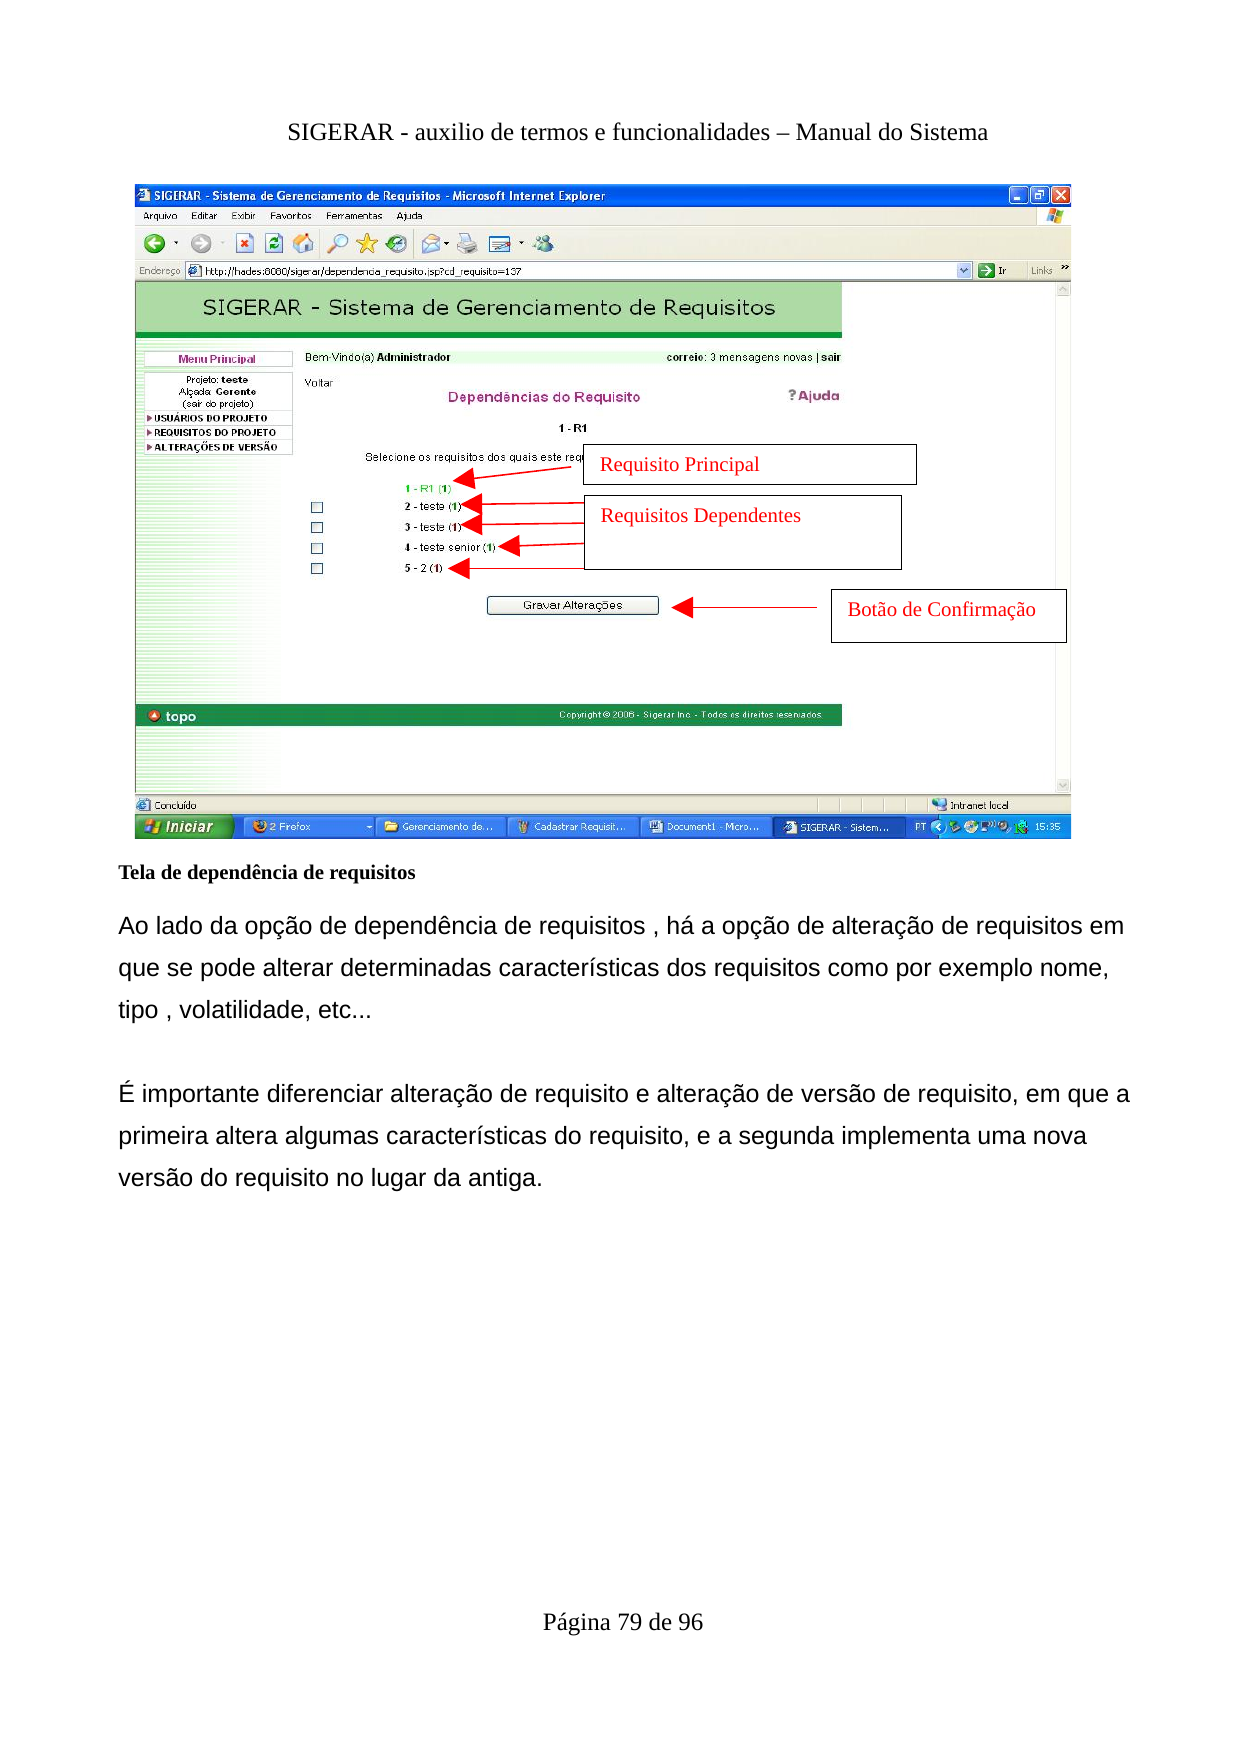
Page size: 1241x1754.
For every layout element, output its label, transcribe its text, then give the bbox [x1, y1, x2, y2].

text Ao lado da opção de dependência de requisitos , há a opção de alteração de requisitos em que se pode alterar determinadas características dos requisitos como por exemplo nome, tipo , volatilidade, etc... [118, 912, 1134, 1024]
text Botão de Confirmação [847, 598, 1050, 621]
text Requisitos Dependentes [600, 504, 886, 527]
picture [134, 184, 1072, 839]
text Requisito Principal [599, 453, 901, 476]
text É importante diferenciar alteração de requisito e alteração de versão de requisito, em que a primeira altera algumas características do requisito, e a segunda implementa uma nova versão do requisito no lugar da antiga. [118, 1079, 1134, 1191]
text Tela de dependência de requisitos [118, 861, 1134, 884]
